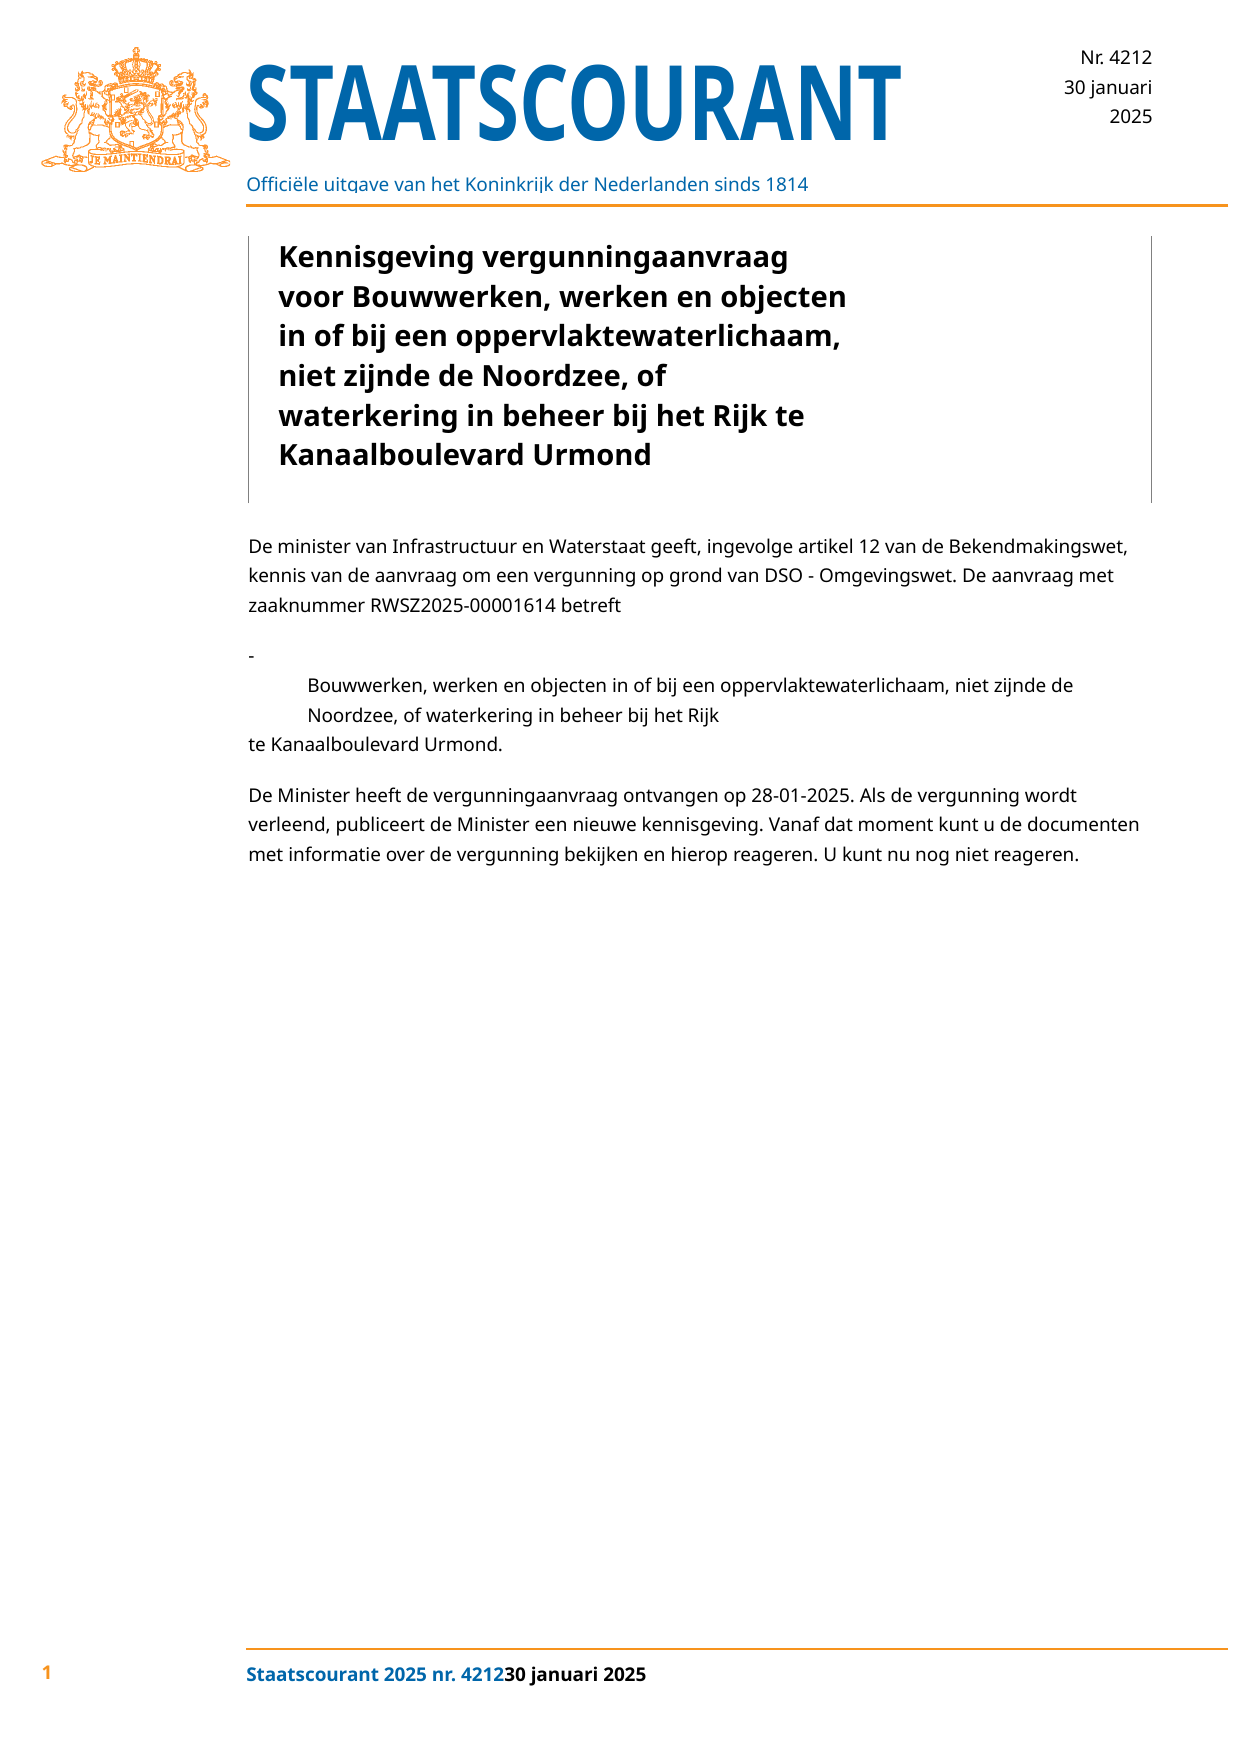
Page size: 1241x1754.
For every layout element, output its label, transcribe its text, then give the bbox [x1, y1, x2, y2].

picture [41, 47, 231, 172]
list Bouwwerken, werken en objecten in of bij een oppervlaktewaterlichaam, niet zijnde de Noordzee, of waterkering in beheer bij het Rijk [248, 672, 1152, 727]
text De Minister heeft de vergunningaanvraag ontvangen op 28-01-2025. Als de vergunning wordt verleend, publiceert de Minister een nieuwe kennisgeving. Vanaf dat moment kunt u de documenten met informatie over de vergunning bekijken en hierop reageren. U kunt nu nog niet reageren. [248, 782, 1152, 867]
table_header [850, 236, 912, 413]
text De minister van Infrastructuur en Waterstaat geeft, ingevolge artikel 12 van de Bekendmakingswet, kennis van de aanvraag om een vergunning op grond van DSO - Omgevingswet. De aanvraag met zaaknummer RWSZ2025-00001614 betreft [248, 533, 1152, 618]
table_header [1090, 236, 1151, 413]
table_header Kennisgeving vergunningaanvraag voor Bouwwerken, werken en objecten in of bij een oppervlaktewaterlichaam, niet zijnde de Noordzee, of waterkering in beheer bij het Rijk te Kanaalboulevard Urmond [249, 236, 850, 503]
picture [912, 236, 1090, 414]
table_header [850, 414, 1151, 503]
text te Kanaalboulevard Urmond. [248, 731, 1152, 757]
